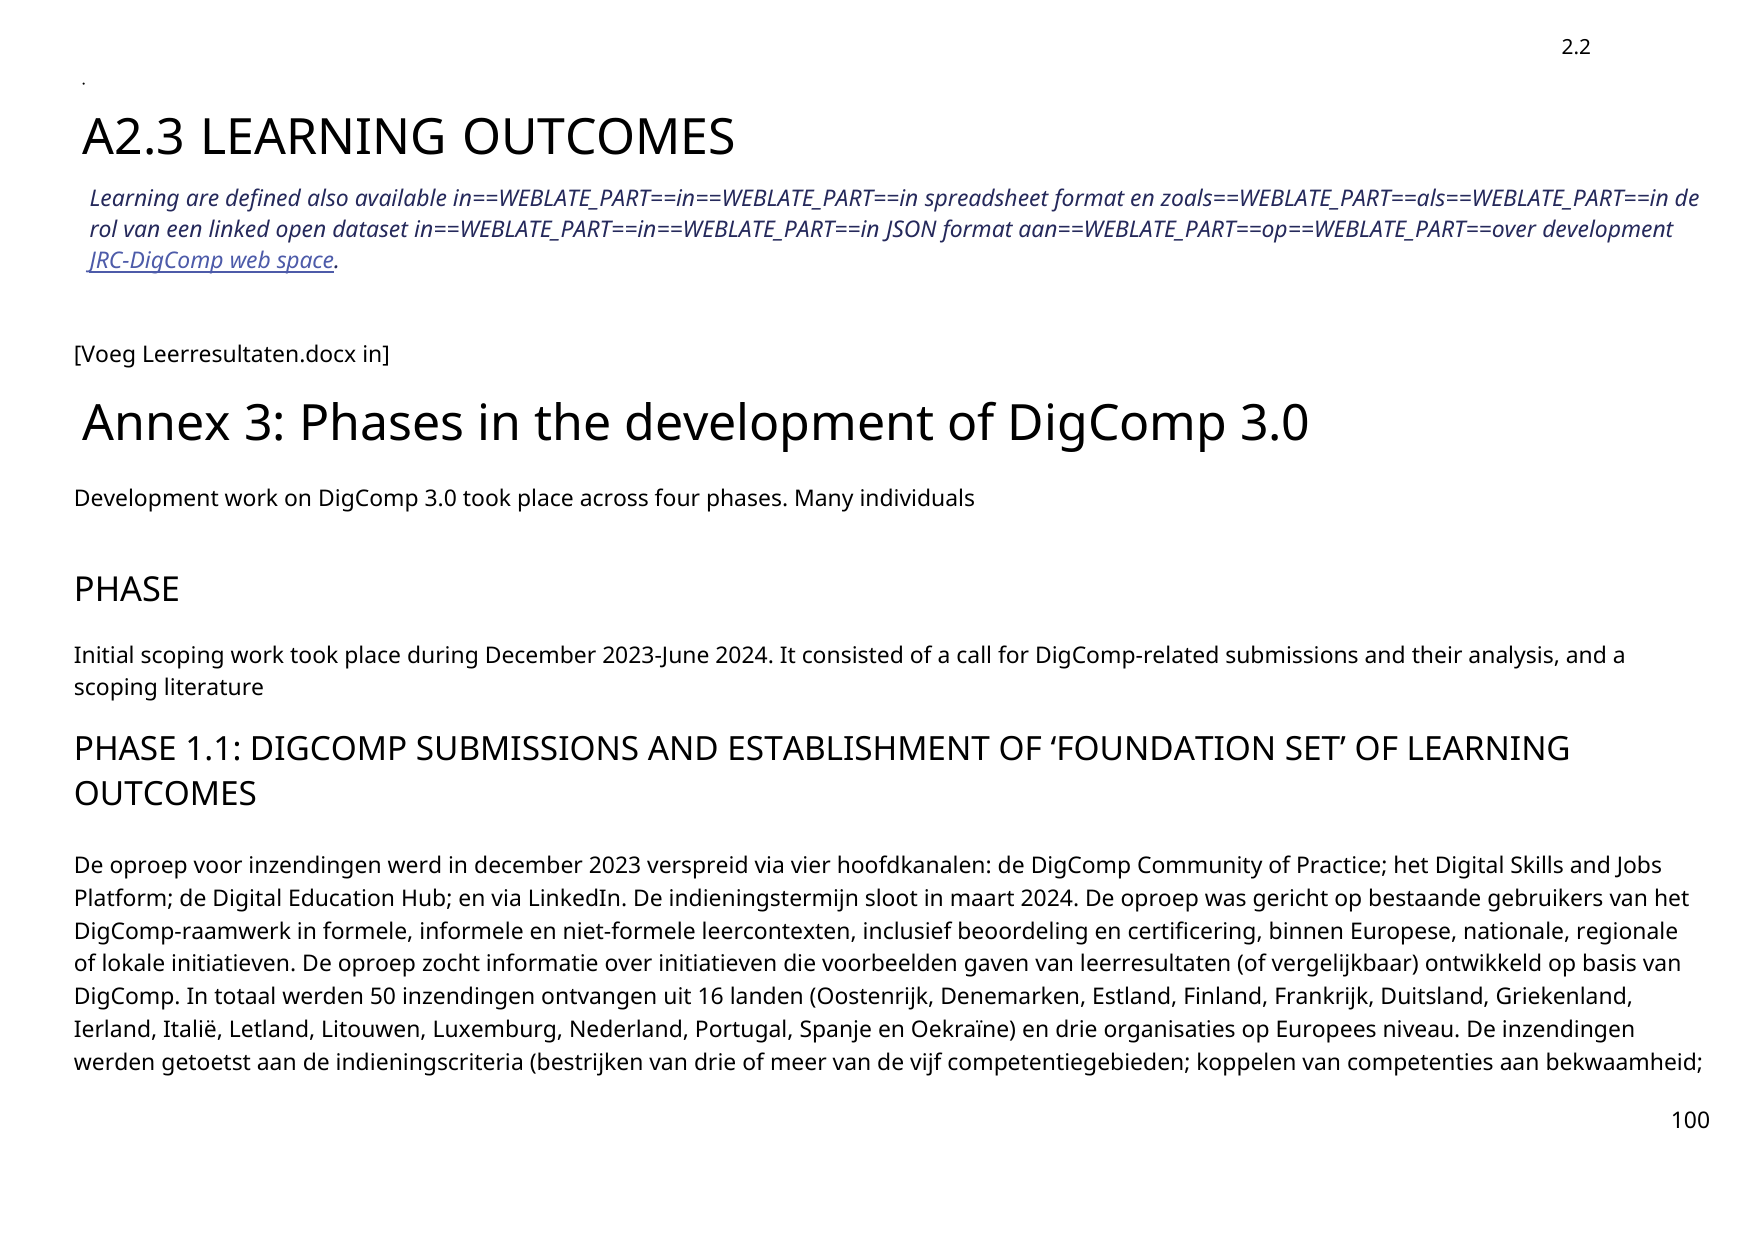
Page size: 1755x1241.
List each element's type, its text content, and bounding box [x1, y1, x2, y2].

subtitle Annex 3: Phases in the development of DigComp 3.0 [83, 387, 1710, 455]
text Development work on DigComp 3.0 took place across four phases. Many individuals [74, 482, 1710, 513]
text [Voeg Leerresultaten.docx in] [74, 338, 1710, 369]
subtitle PHASE 1.1: DIGCOMP SUBMISSIONS AND ESTABLISHMENT OF ‘FOUNDATION SET’ OF LEARNING OUTCOMES [74, 725, 1710, 816]
subtitle A2.3 LEARNING OUTCOMES [83, 101, 1710, 169]
text Initial scoping work took place during December 2023-June 2024. It consisted of a call for DigComp-related submissions and their analysis, and a scoping literature [74, 638, 1692, 703]
text De oproep voor inzendingen werd in december 2023 verspreid via vier hoofdkanalen: de DigComp Community of Practice; het Digital Skills and Jobs Platform; de Digital Education Hub; en via LinkedIn. De indieningstermijn sloot in maart 2024. De oproep was gericht op bestaande gebruikers van het DigComp-raamwerk in formele, informele en niet-formele leercontexten, inclusief beoordeling en certificering, binnen Europese, nationale, regionale of lokale initiatieven. De oproep zocht informatie over initiatieven die voorbeelden gaven van leerresultaten (of vergelijkbaar) ontwikkeld op basis van DigComp. In totaal werden 50 inzendingen ontvangen uit 16 landen (Oostenrijk, Denemarken, Estland, Finland, Frankrijk, Duitsland, Griekenland, Ierland, Italië, Letland, Litouwen, Luxemburg, Nederland, Portugal, Spanje en Oekraïne) en drie organisaties op Europees niveau. De inzendingen werden getoetst aan de indieningscriteria (bestrijken van drie of meer van de vijf competentiegebieden; koppelen van competenties aan bekwaamheid; [74, 849, 1706, 1077]
subtitle PHASE [74, 574, 1710, 608]
text Learning are defined also available in==WEBLATE_PART==in==WEBLATE_PART==in spreadsheet format en zoals==WEBLATE_PART==als==WEBLATE_PART==in de rol van een linked open dataset in==WEBLATE_PART==in==WEBLATE_PART==in JSON format aan==WEBLATE_PART==op==WEBLATE_PART==over development JRC-DigComp web space. [89, 182, 1710, 276]
